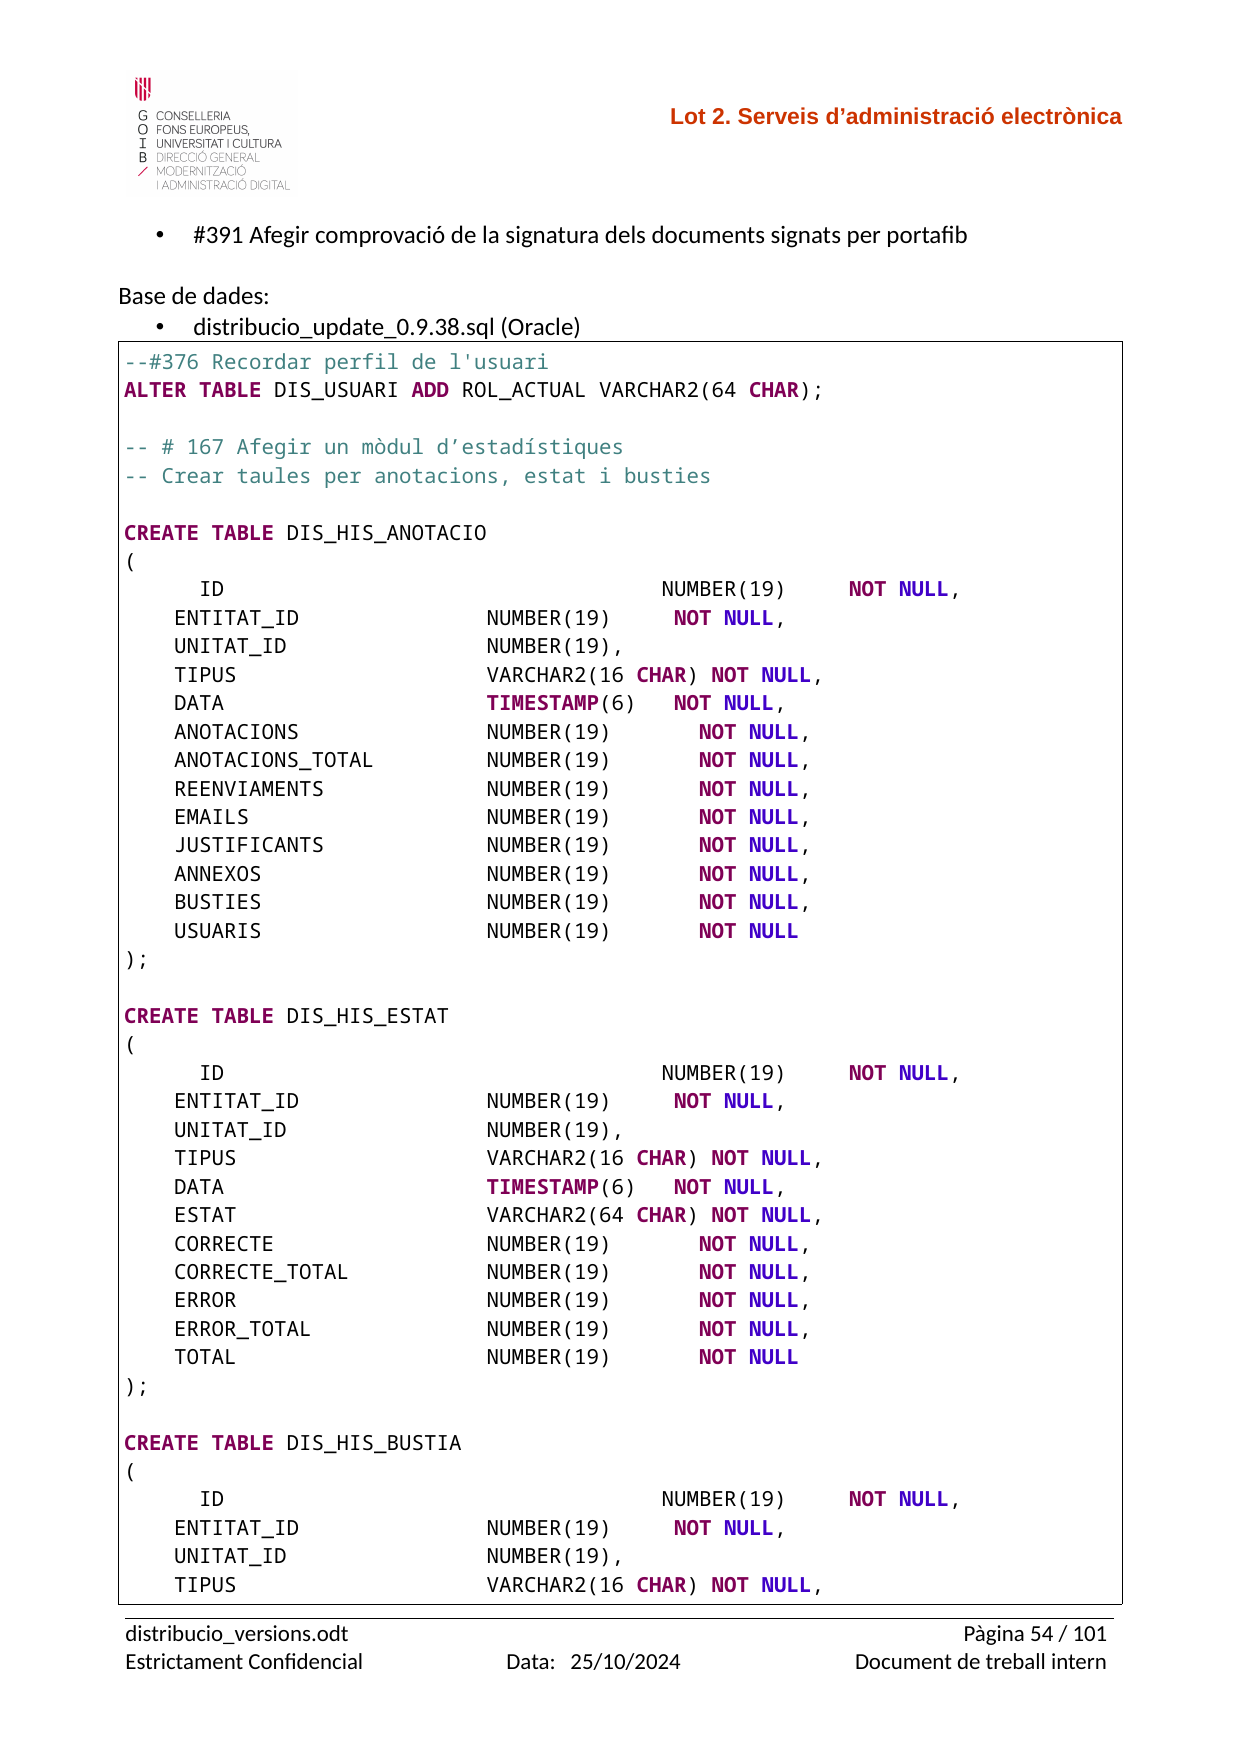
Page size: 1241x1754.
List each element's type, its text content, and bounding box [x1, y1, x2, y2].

text Base de dades: [118, 280, 1122, 311]
picture [126, 70, 299, 197]
table_header --#376 Recordar perfil de l'usuari ALTER TABLE DIS_USUARI ADD ROL_ACTUAL VARCHAR2(64 CHAR); -- # 167 Afegir un mòdul d’estadístiques -- Crear taules per anotacions, estat i busties CREATE TABLE DIS_HIS_ANOTACIO ( ID NUMBER(19) NOT NULL, ENTITAT_ID NUMBER(19) NOT NULL, UNITAT_ID NUMBER(19), TIPUS VARCHAR2(16 CHAR) NOT NULL, DATA TIMESTAMP(6) NOT NULL, ANOTACIONS NUMBER(19) NOT NULL, ANOTACIONS_TOTAL NUMBER(19) NOT NULL, REENVIAMENTS NUMBER(19) NOT NULL, EMAILS NUMBER(19) NOT NULL, JUSTIFICANTS NUMBER(19) NOT NULL, ANNEXOS NUMBER(19) NOT NULL, BUSTIES NUMBER(19) NOT NULL, USUARIS NUMBER(19) NOT NULL ); CREATE TABLE DIS_HIS_ESTAT ( ID NUMBER(19) NOT NULL, ENTITAT_ID NUMBER(19) NOT NULL, UNITAT_ID NUMBER(19), TIPUS VARCHAR2(16 CHAR) NOT NULL, DATA TIMESTAMP(6) NOT NULL, ESTAT VARCHAR2(64 CHAR) NOT NULL, CORRECTE NUMBER(19) NOT NULL, CORRECTE_TOTAL NUMBER(19) NOT NULL, ERROR NUMBER(19) NOT NULL, ERROR_TOTAL NUMBER(19) NOT NULL, TOTAL NUMBER(19) NOT NULL ); CREATE TABLE DIS_HIS_BUSTIA ( ID NUMBER(19) NOT NULL, ENTITAT_ID NUMBER(19) NOT NULL, UNITAT_ID NUMBER(19), TIPUS VARCHAR2(16 CHAR) NOT NULL, [119, 342, 1122, 1604]
list distribucio_update_0.9.38.sql (Oracle) [156, 311, 1122, 341]
list #391 Afegir comprovació de la signatura dels documents signats per portafib [156, 219, 1122, 250]
